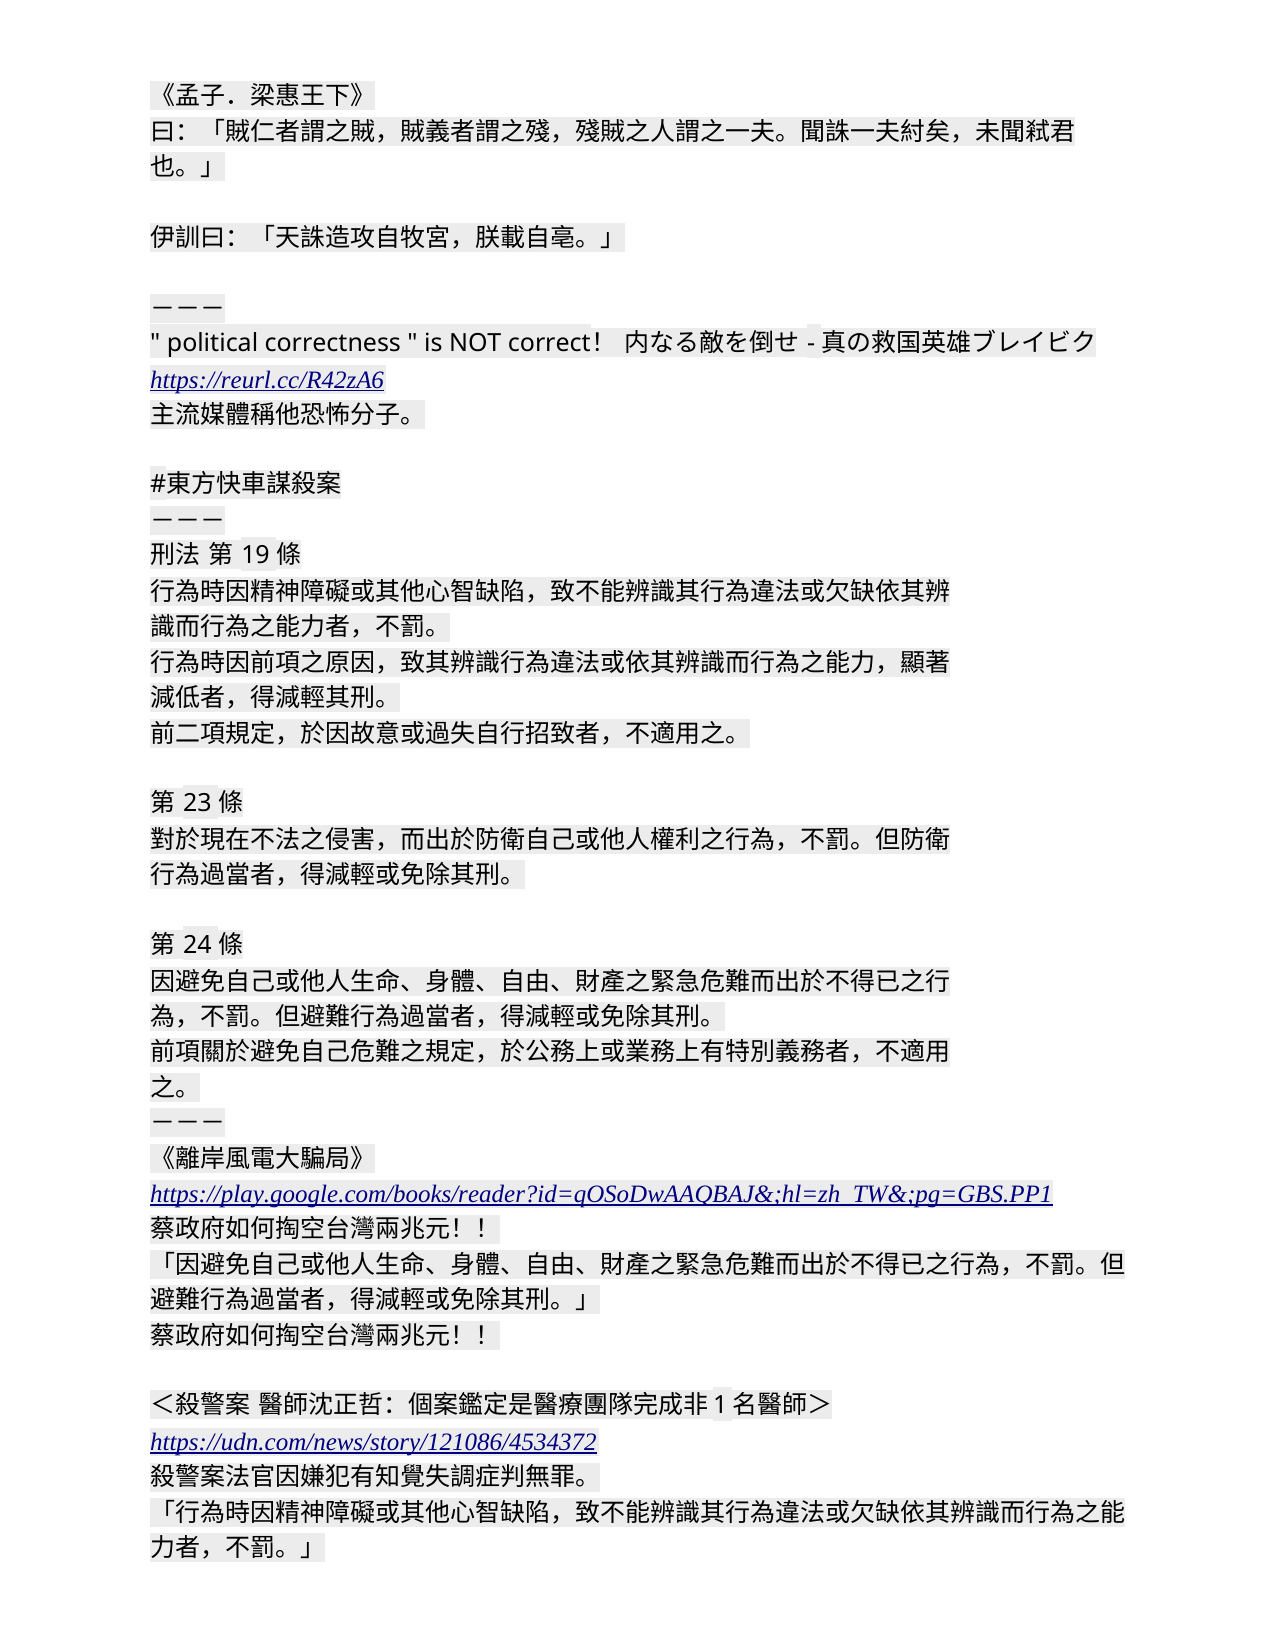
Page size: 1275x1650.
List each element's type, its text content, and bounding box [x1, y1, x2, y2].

text 《孟子．梁惠王下》 曰：「賊仁者謂之賊，賊義者謂之殘，殘賊之人謂之一夫。聞誅一夫紂矣，未聞弒君也。」 伊訓曰：「天誅造攻自牧宮，朕載自亳。」 －－－ " political correctness " is NOT correct！ 内なる敵を倒せ - 真の救国英雄ブレイビク https://reurl.cc/R42zA6 主流媒體稱他恐怖分子。 #東方快車謀殺案 －－－ 刑法 第 19 條 行為時因精神障礙或其他心智缺陷，致不能辨識其行為違法或欠缺依其辨 識而行為之能力者，不罰。 行為時因前項之原因，致其辨識行為違法或依其辨識而行為之能力，顯著 減低者，得減輕其刑。 前二項規定，於因故意或過失自行招致者，不適用之。 第 23 條 對於現在不法之侵害，而出於防衛自己或他人權利之行為，不罰。但防衛 行為過當者，得減輕或免除其刑。 第 24 條 因避免自己或他人生命、身體、自由、財產之緊急危難而出於不得已之行 為，不罰。但避難行為過當者，得減輕或免除其刑。 前項關於避免自己危難之規定，於公務上或業務上有特別義務者，不適用 之。 －－－ 《離岸風電大騙局》 https://play.google.com/books/reader?id=qOSoDwAAQBAJ&;hl=zh_TW&;pg=GBS.PP1 蔡政府如何掏空台灣兩兆元！！ 「因避免自己或他人生命、身體、自由、財產之緊急危難而出於不得已之行為，不罰。但避難行為過當者，得減輕或免除其刑。」 蔡政府如何掏空台灣兩兆元！！ ＜殺警案 醫師沈正哲：個案鑑定是醫療團隊完成非1名醫師＞ https://udn.com/news/story/121086/4534372 殺警案法官因嫌犯有知覺失調症判無罪。 「行為時因精神障礙或其他心智缺陷，致不能辨識其行為違法或欠缺依其辨識而行為之能力者，不罰。」 [150, 75, 1125, 1562]
